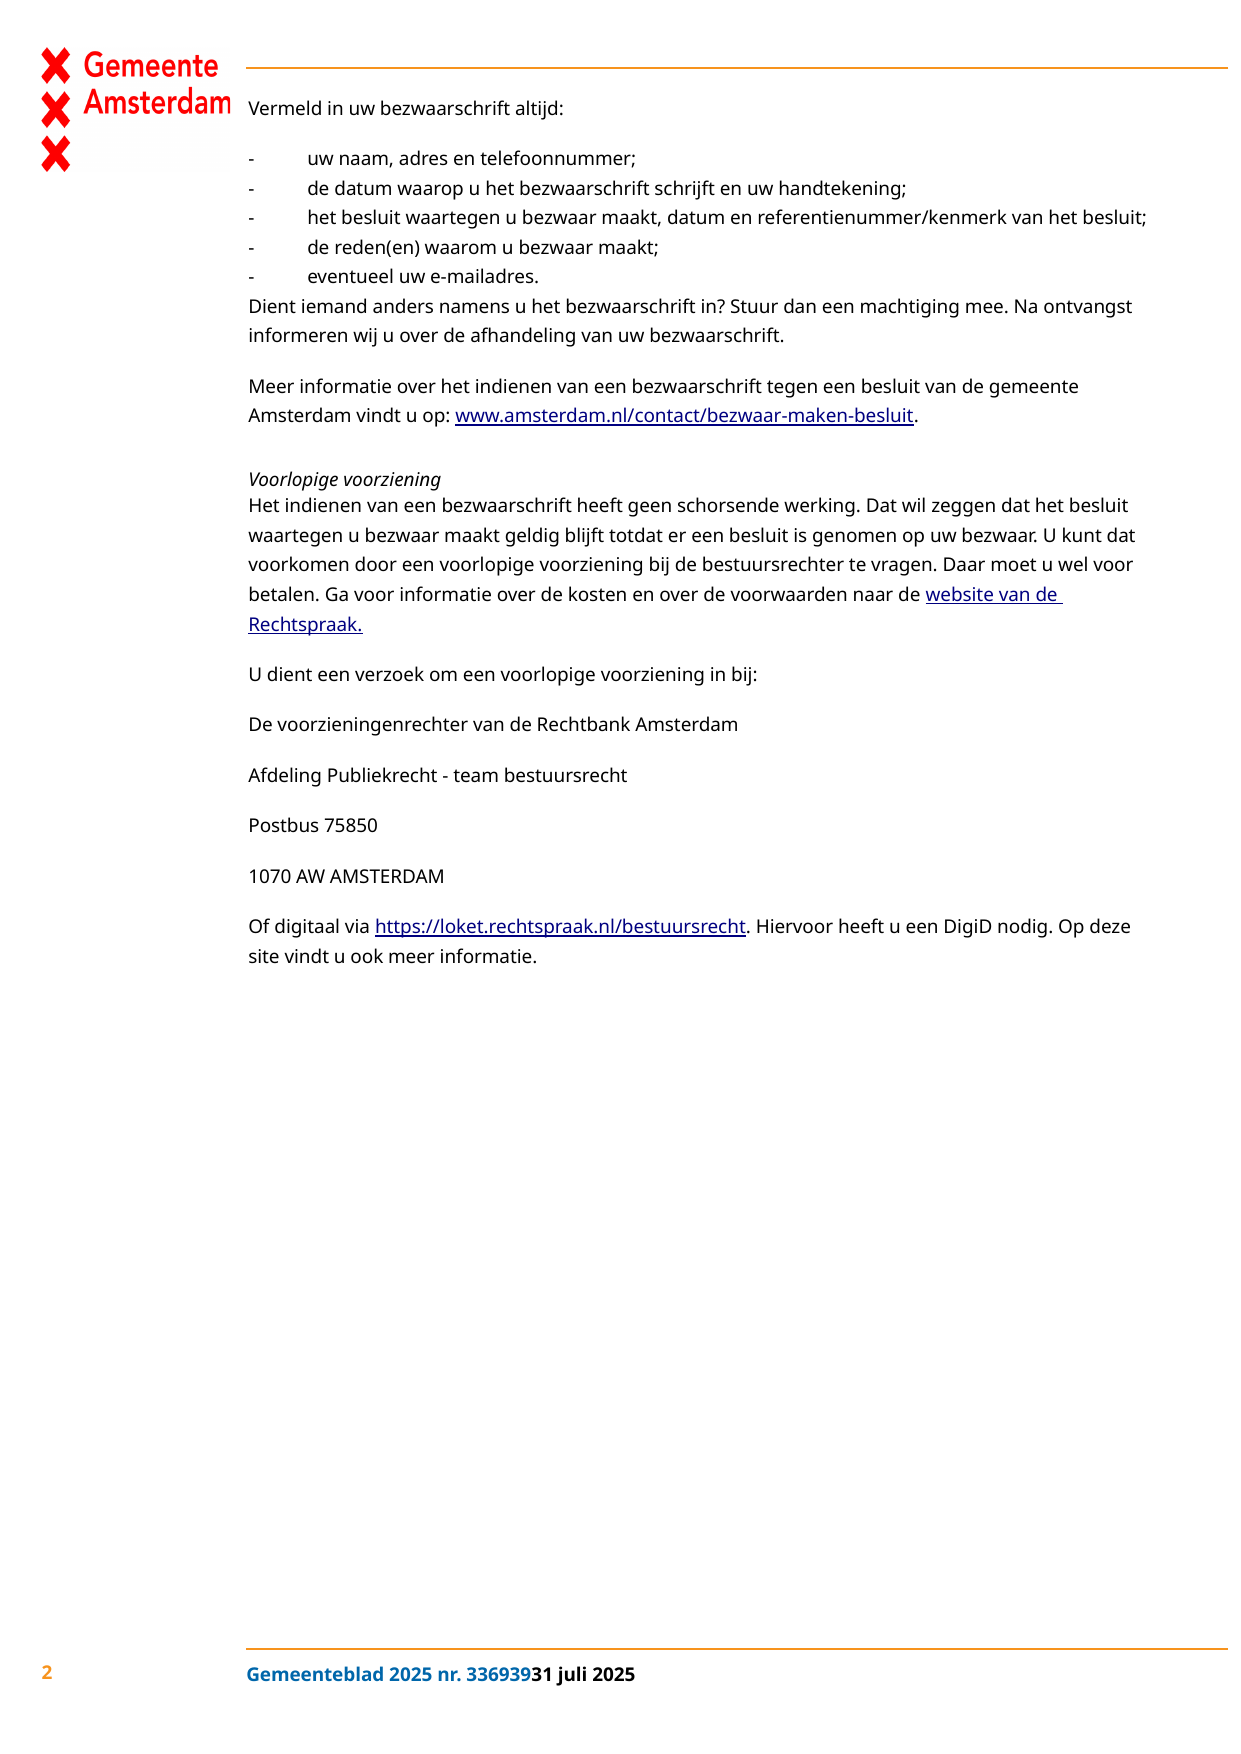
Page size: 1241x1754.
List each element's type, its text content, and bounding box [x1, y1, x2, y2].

text U dient een verzoek om een voorlopige voorziening in bij: [248, 661, 1152, 687]
picture [41, 47, 231, 172]
text Het indienen van een bezwaarschrift heeft geen schorsende werking. Dat wil zeggen dat het besluit waartegen u bezwaar maakt geldig blijft totdat er een besluit is genomen op uw bezwaar. U kunt dat voorkomen door een voorlopige voorziening bij de bestuursrechter te vragen. Daar moet u wel voor betalen. Ga voor informatie over de kosten en over de voorwaarden naar de website van de Rechtspraak. [248, 492, 1152, 636]
list het besluit waartegen u bezwaar maakt, datum en referentienummer/kenmerk van het besluit; [248, 204, 1152, 230]
text Meer informatie over het indienen van een bezwaarschrift tegen een besluit van de gemeente Amsterdam vindt u op: www.amsterdam.nl/contact/bezwaar-maken-besluit. [248, 373, 1152, 428]
text Dient iemand anders namens u het bezwaarschrift in? Stuur dan een machtiging mee. Na ontvangst informeren wij u over de afhandeling van uw bezwaarschrift. [248, 293, 1152, 348]
text 1070 AW AMSTERDAM [248, 863, 1152, 888]
list de reden(en) waarom u bezwaar maakt; [248, 234, 1152, 260]
text De voorzieningenrechter van de Rechtbank Amsterdam [248, 712, 1152, 737]
text Vermeld in uw bezwaarschrift altijd: [248, 95, 1152, 121]
text Of digitaal via https://loket.rechtspraak.nl/bestuursrecht. Hiervoor heeft u een DigiD nodig. Op deze site vindt u ook meer informatie. [248, 913, 1152, 968]
text Postbus 75850 [248, 812, 1152, 838]
text Afdeling Publiekrecht - team bestuursrecht [248, 762, 1152, 788]
list eventueel uw e-mailadres. [248, 263, 1152, 289]
text Voorlopige voorziening [248, 467, 1152, 492]
list uw naam, adres en telefoonnummer; [248, 145, 1152, 171]
list de datum waarop u het bezwaarschrift schrijft en uw handtekening; [248, 175, 1152, 201]
